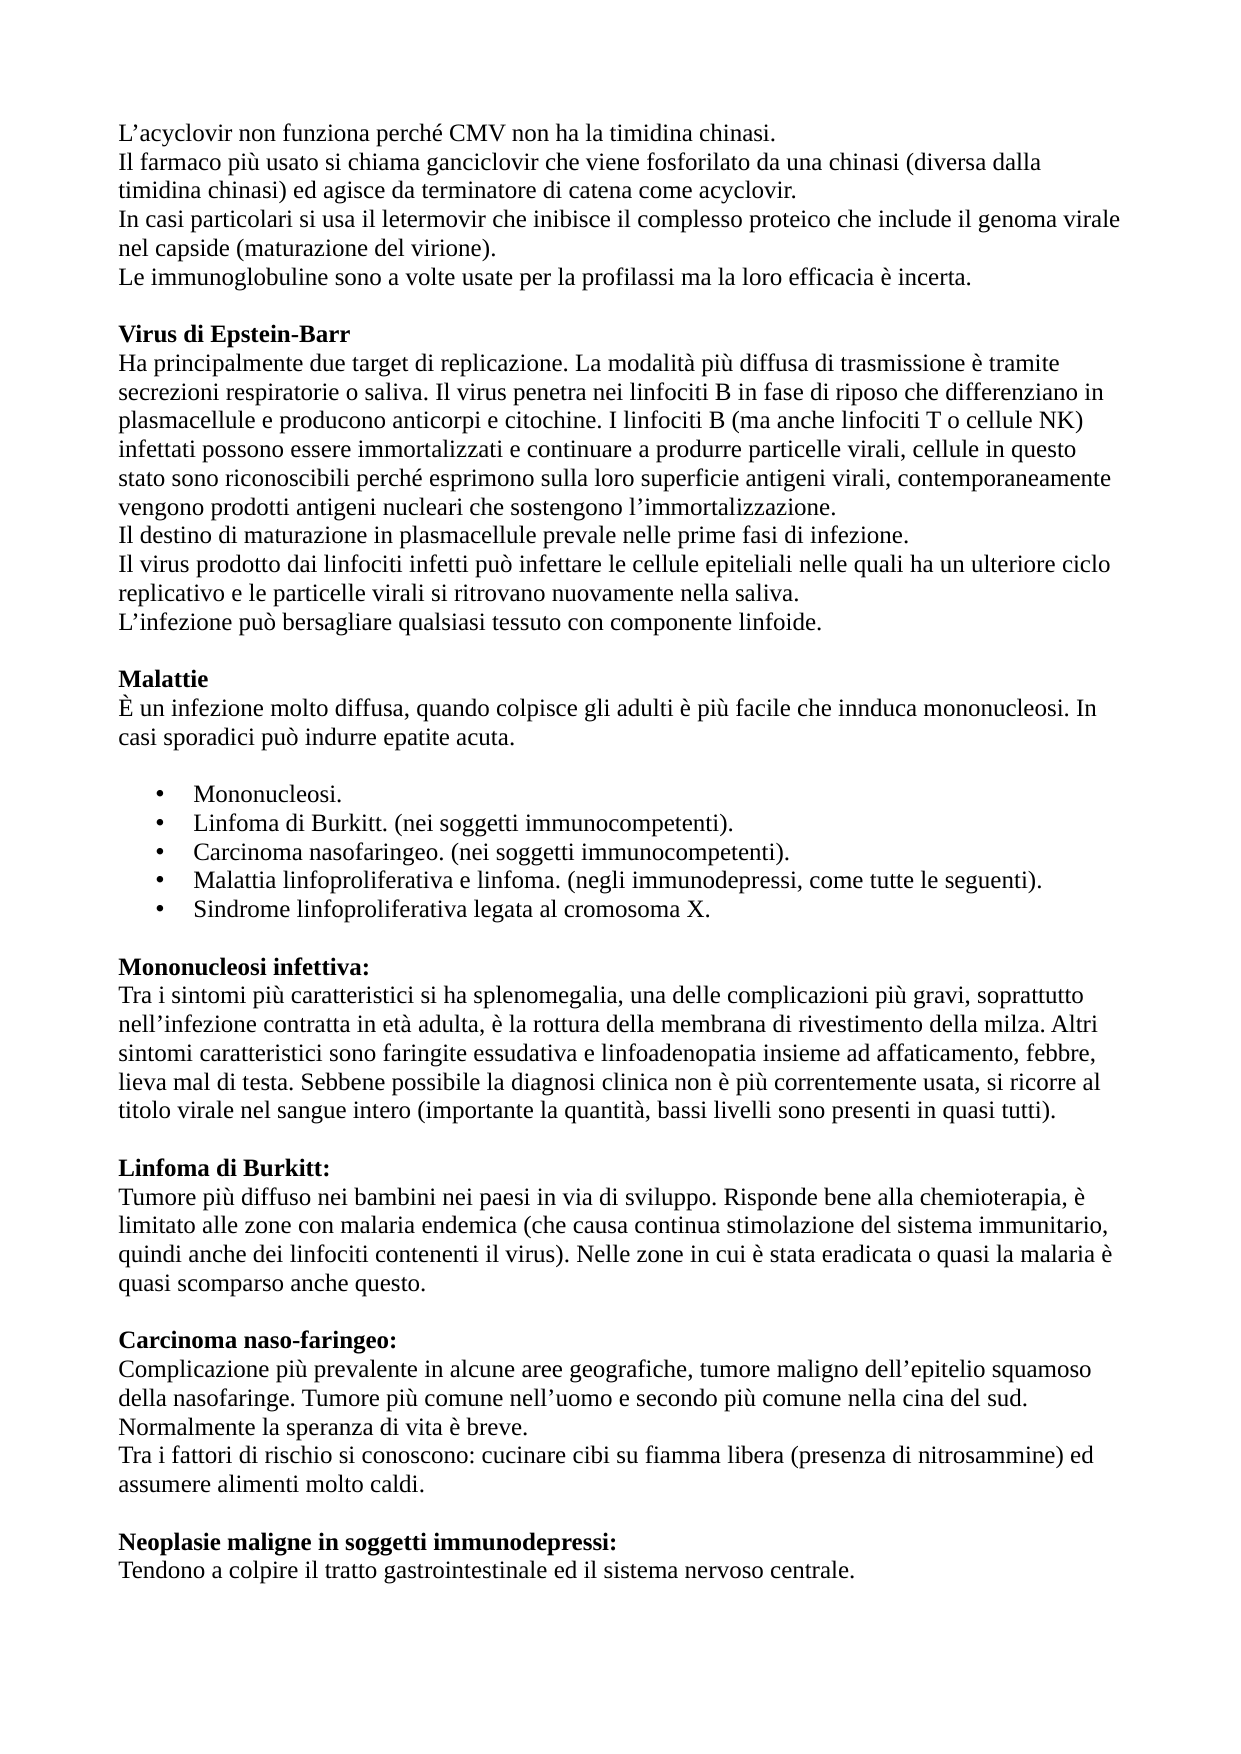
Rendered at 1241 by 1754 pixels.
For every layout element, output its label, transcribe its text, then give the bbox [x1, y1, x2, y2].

text Tumore più diffuso nei bambini nei paesi in via di sviluppo. Risponde bene alla chemioterapia, è limitato alle zone con malaria endemica (che causa continua stimolazione del sistema immunitario, quindi anche dei linfociti contenenti il virus). Nelle zone in cui è stata eradicata o quasi la malaria è quasi scomparso anche questo. [118, 1182, 1122, 1297]
text Il farmaco più usato si chiama ganciclovir che viene fosforilato da una chinasi (diversa dalla timidina chinasi) ed agisce da terminatore di catena come acyclovir. [118, 147, 1122, 204]
list Malattia linfoproliferativa e linfoma. (negli immunodepressi, come tutte le seguenti). [156, 866, 1122, 894]
text L’infezione può bersagliare qualsiasi tessuto con componente linfoide. [118, 607, 1122, 636]
text Tendono a colpire il tratto gastrointestinale ed il sistema nervoso centrale. [118, 1556, 1122, 1584]
text Le immunoglobuline sono a volte usate per la profilassi ma la loro efficacia è incerta. [118, 262, 1122, 291]
text Il virus prodotto dai linfociti infetti può infettare le cellule epiteliali nelle quali ha un ulteriore ciclo replicativo e le particelle virali si ritrovano nuovamente nella saliva. [118, 549, 1122, 607]
list Linfoma di Burkitt. (nei soggetti immunocompetenti). [156, 808, 1122, 837]
text Ha principalmente due target di replicazione. La modalità più diffusa di trasmissione è tramite secrezioni respiratorie o saliva. Il virus penetra nei linfociti B in fase di riposo che differenziano in plasmacellule e producono anticorpi e citochine. I linfociti B (ma anche linfociti T o cellule NK) infettati possono essere immortalizzati e continuare a produrre particelle virali, cellule in questo stato sono riconoscibili perché esprimono sulla loro superficie antigeni virali, contemporaneamente vengono prodotti antigeni nucleari che sostengono l’immortalizzazione. [118, 348, 1122, 521]
text L’acyclovir non funziona perché CMV non ha la timidina chinasi. [118, 118, 1122, 147]
text Neoplasie maligne in soggetti immunodepressi: [118, 1527, 1122, 1556]
text In casi particolari si usa il letermovir che inibisce il complesso proteico che include il genoma virale nel capside (maturazione del virione). [118, 204, 1122, 262]
text Complicazione più prevalente in alcune aree geografiche, tumore maligno dell’epitelio squamoso della nasofaringe. Tumore più comune nell’uomo e secondo più comune nella cina del sud. Normalmente la speranza di vita è breve. [118, 1354, 1122, 1441]
text Linfoma di Burkitt: [118, 1153, 1122, 1182]
text Carcinoma naso-faringeo: [118, 1326, 1122, 1354]
list Sindrome linfoproliferativa legata al cromosoma X. [156, 894, 1122, 923]
text Il destino di maturazione in plasmacellule prevale nelle prime fasi di infezione. [118, 521, 1122, 549]
text Tra i sintomi più caratteristici si ha splenomegalia, una delle complicazioni più gravi, soprattutto nell’infezione contratta in età adulta, è la rottura della membrana di rivestimento della milza. Altri sintomi caratteristici sono faringite essudativa e linfoadenopatia insieme ad affaticamento, febbre, lieva mal di testa. Sebbene possibile la diagnosi clinica non è più correntemente usata, si ricorre al titolo virale nel sangue intero (importante la quantità, bassi livelli sono presenti in quasi tutti). [118, 981, 1122, 1124]
text Malattie [118, 664, 1122, 693]
list Carcinoma nasofaringeo. (nei soggetti immunocompetenti). [156, 837, 1122, 866]
text Tra i fattori di rischio si conoscono: cucinare cibi su fiamma libera (presenza di nitrosammine) ed assumere alimenti molto caldi. [118, 1441, 1122, 1498]
text Mononucleosi infettiva: [118, 952, 1122, 981]
text Virus di Epstein-Barr [118, 319, 1122, 348]
text È un infezione molto diffusa, quando colpisce gli adulti è più facile che innduca mononucleosi. In casi sporadici può indurre epatite acuta. [118, 693, 1122, 751]
list Mononucleosi. [156, 779, 1122, 808]
